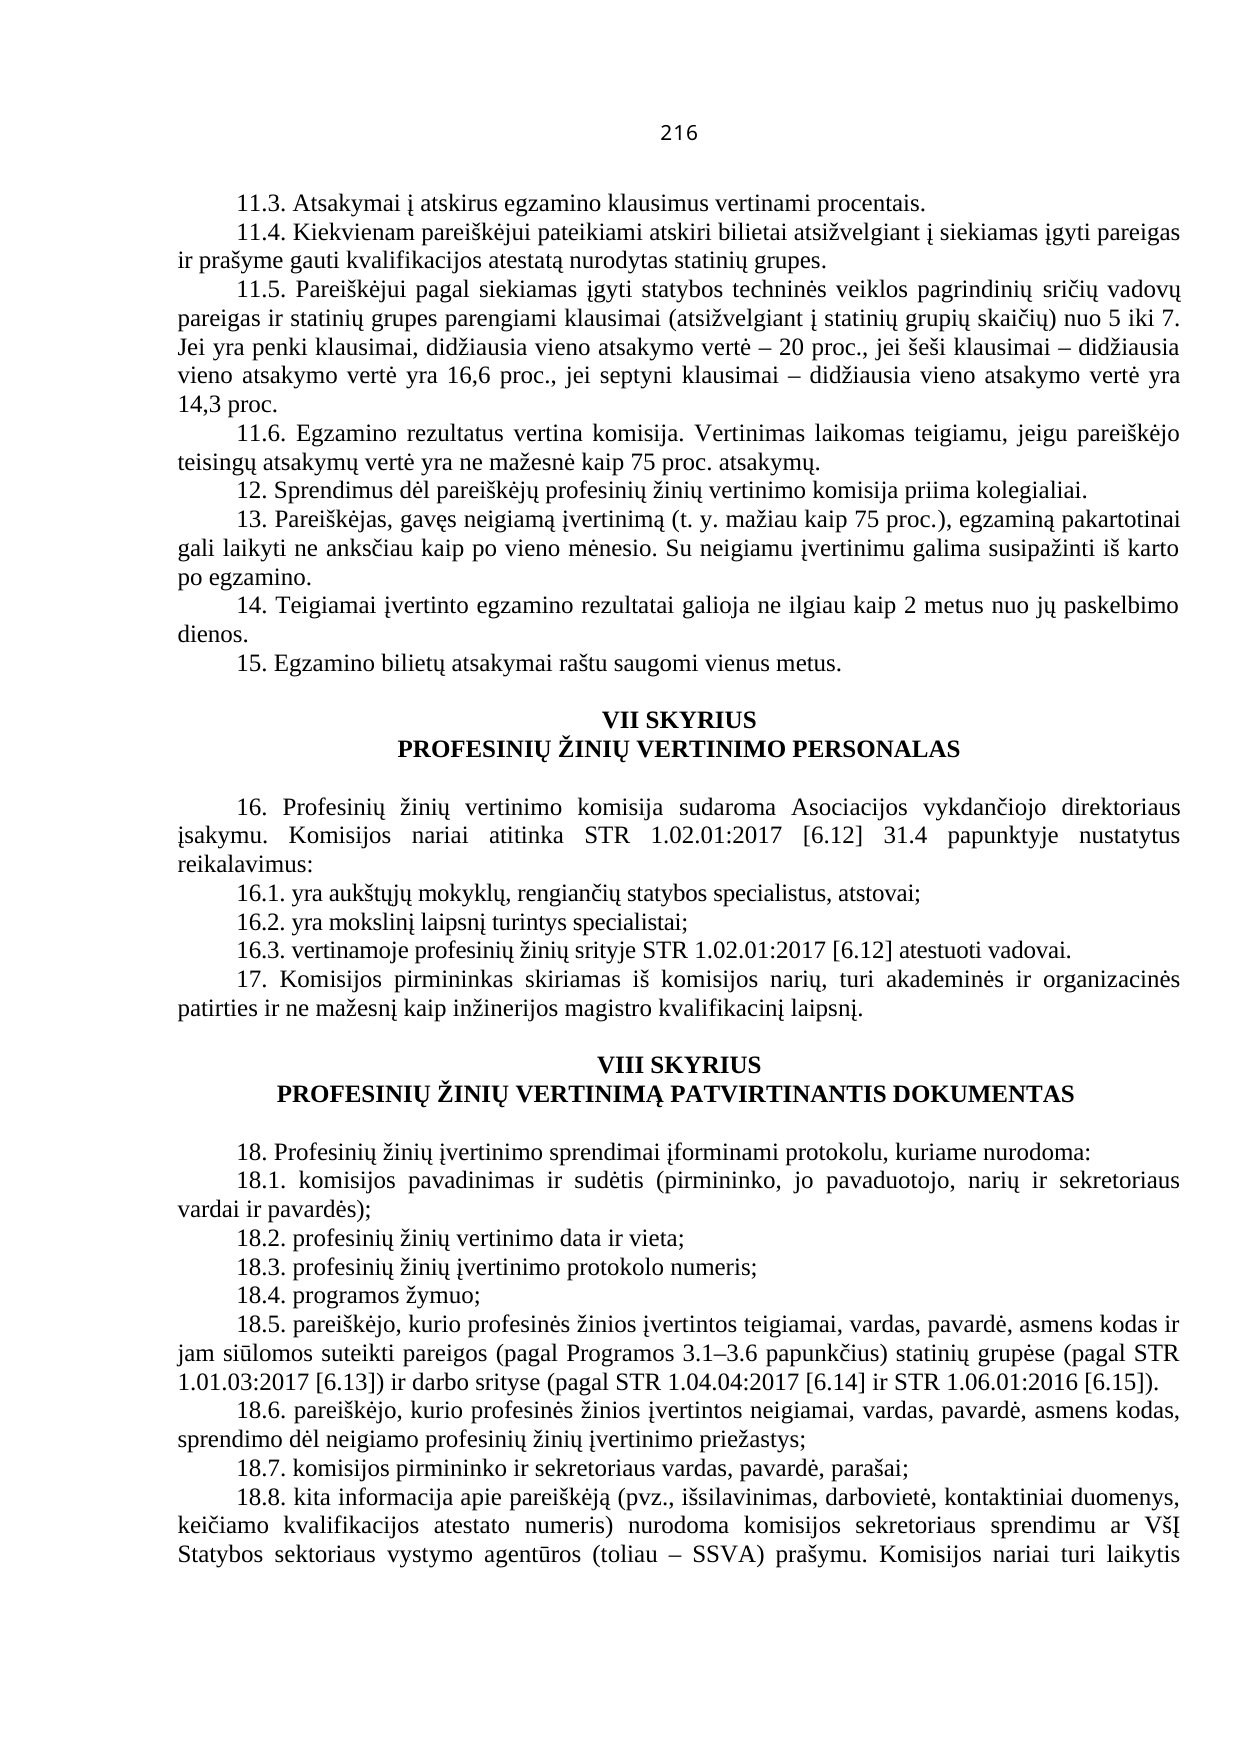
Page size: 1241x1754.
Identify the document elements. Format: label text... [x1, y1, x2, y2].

text 13. Pareiškėjas, gavęs neigiamą įvertinimą (t. y. mažiau kaip 75 proc.), egzaminą pakartotinai gali laikyti ne anksčiau kaip po vieno mėnesio. Su neigiamu įvertinimu galima susipažinti iš karto po egzamino. [177, 504, 1181, 590]
text 12. Sprendimus dėl pareiškėjų profesinių žinių vertinimo komisija priima kolegialiai. [177, 475, 1181, 504]
text 18.4. programos žymuo; [177, 1280, 1181, 1309]
text 18.3. profesinių žinių įvertinimo protokolo numeris; [177, 1252, 1181, 1280]
text 18.1. komisijos pavadinimas ir sudėtis (pirmininko, jo pavaduotojo, narių ir sekretoriaus vardai ir pavardės); [177, 1165, 1181, 1223]
text 16.3. vertinamoje profesinių žinių srityje STR 1.02.01:2017 [6.12] atestuoti vadovai. [177, 935, 1181, 964]
text 18.6. pareiškėjo, kurio profesinės žinios įvertintos neigiamai, vardas, pavardė, asmens kodas, sprendimo dėl neigiamo profesinių žinių įvertinimo priežastys; [177, 1395, 1181, 1453]
text 16. Profesinių žinių vertinimo komisija sudaroma Asociacijos vykdančiojo direktoriaus įsakymu. Komisijos nariai atitinka STR 1.02.01:2017 [6.12] 31.4 papunktyje nustatytus reikalavimus: [177, 792, 1181, 878]
text VII SKYRIUS [177, 705, 1181, 734]
text 18.5. pareiškėjo, kurio profesinės žinios įvertintos teigiamai, vardas, pavardė, asmens kodas ir jam siūlomos suteikti pareigos (pagal Programos 3.1–3.6 papunkčius) statinių grupėse (pagal STR 1.01.03:2017 [6.13]) ir darbo srityse (pagal STR 1.04.04:2017 [6.14] ir STR 1.06.01:2016 [6.15]). [177, 1309, 1181, 1395]
text 11.5. Pareiškėjui pagal siekiamas įgyti statybos techninės veiklos pagrindinių sričių vadovų pareigas ir statinių grupes parengiami klausimai (atsižvelgiant į statinių grupių skaičių) nuo 5 iki 7. Jei yra penki klausimai, didžiausia vieno atsakymo vertė – 20 proc., jei šeši klausimai – didžiausia vieno atsakymo vertė yra 16,6 proc., jei septyni klausimai – didžiausia vieno atsakymo vertė yra 14,3 proc. [177, 274, 1181, 418]
text 16.1. yra aukštųjų mokyklų, rengiančių statybos specialistus, atstovai; [177, 878, 1181, 907]
text 17. Komisijos pirmininkas skiriamas iš komisijos narių, turi akademinės ir organizacinės patirties ir ne mažesnį kaip inžinerijos magistro kvalifikacinį laipsnį. [177, 964, 1181, 1022]
text 11.4. Kiekvienam pareiškėjui pateikiami atskiri bilietai atsižvelgiant į siekiamas įgyti pareigas ir prašyme gauti kvalifikacijos atestatą nurodytas statinių grupes. [177, 217, 1181, 274]
text PROFESINIŲ ŽINIŲ VERTINIMO PERSONALAS [177, 734, 1181, 763]
text 18.2. profesinių žinių vertinimo data ir vieta; [177, 1223, 1181, 1252]
text 15. Egzamino bilietų atsakymai raštu saugomi vienus metus. [177, 648, 1181, 677]
text 18.7. komisijos pirmininko ir sekretoriaus vardas, pavardė, parašai; [177, 1453, 1181, 1482]
text 16.2. yra mokslinį laipsnį turintys specialistai; [177, 907, 1181, 935]
text PROFESINIŲ ŽINIŲ VERTINIMĄ PATVIRTINANTIS DOKUMENTAS [177, 1079, 1181, 1108]
text 11.3. Atsakymai į atskirus egzamino klausimus vertinami procentais. [177, 188, 1181, 217]
text 11.6. Egzamino rezultatus vertina komisija. Vertinimas laikomas teigiamu, jeigu pareiškėjo teisingų atsakymų vertė yra ne mažesnė kaip 75 proc. atsakymų. [177, 418, 1181, 475]
text 14. Teigiamai įvertinto egzamino rezultatai galioja ne ilgiau kaip 2 metus nuo jų paskelbimo dienos. [177, 590, 1181, 648]
text 18. Profesinių žinių įvertinimo sprendimai įforminami protokolu, kuriame nurodoma: [177, 1137, 1181, 1165]
text 18.8. kita informacija apie pareiškėją (pvz., išsilavinimas, darbovietė, kontaktiniai duomenys, keičiamo kvalifikacijos atestato numeris) nurodoma komisijos sekretoriaus sprendimu ar VšĮ Statybos sektoriaus vystymo agentūros (toliau – SSVA) prašymu. Komisijos nariai turi laikytis [177, 1482, 1181, 1568]
text VIII SKYRIUS [177, 1050, 1181, 1079]
